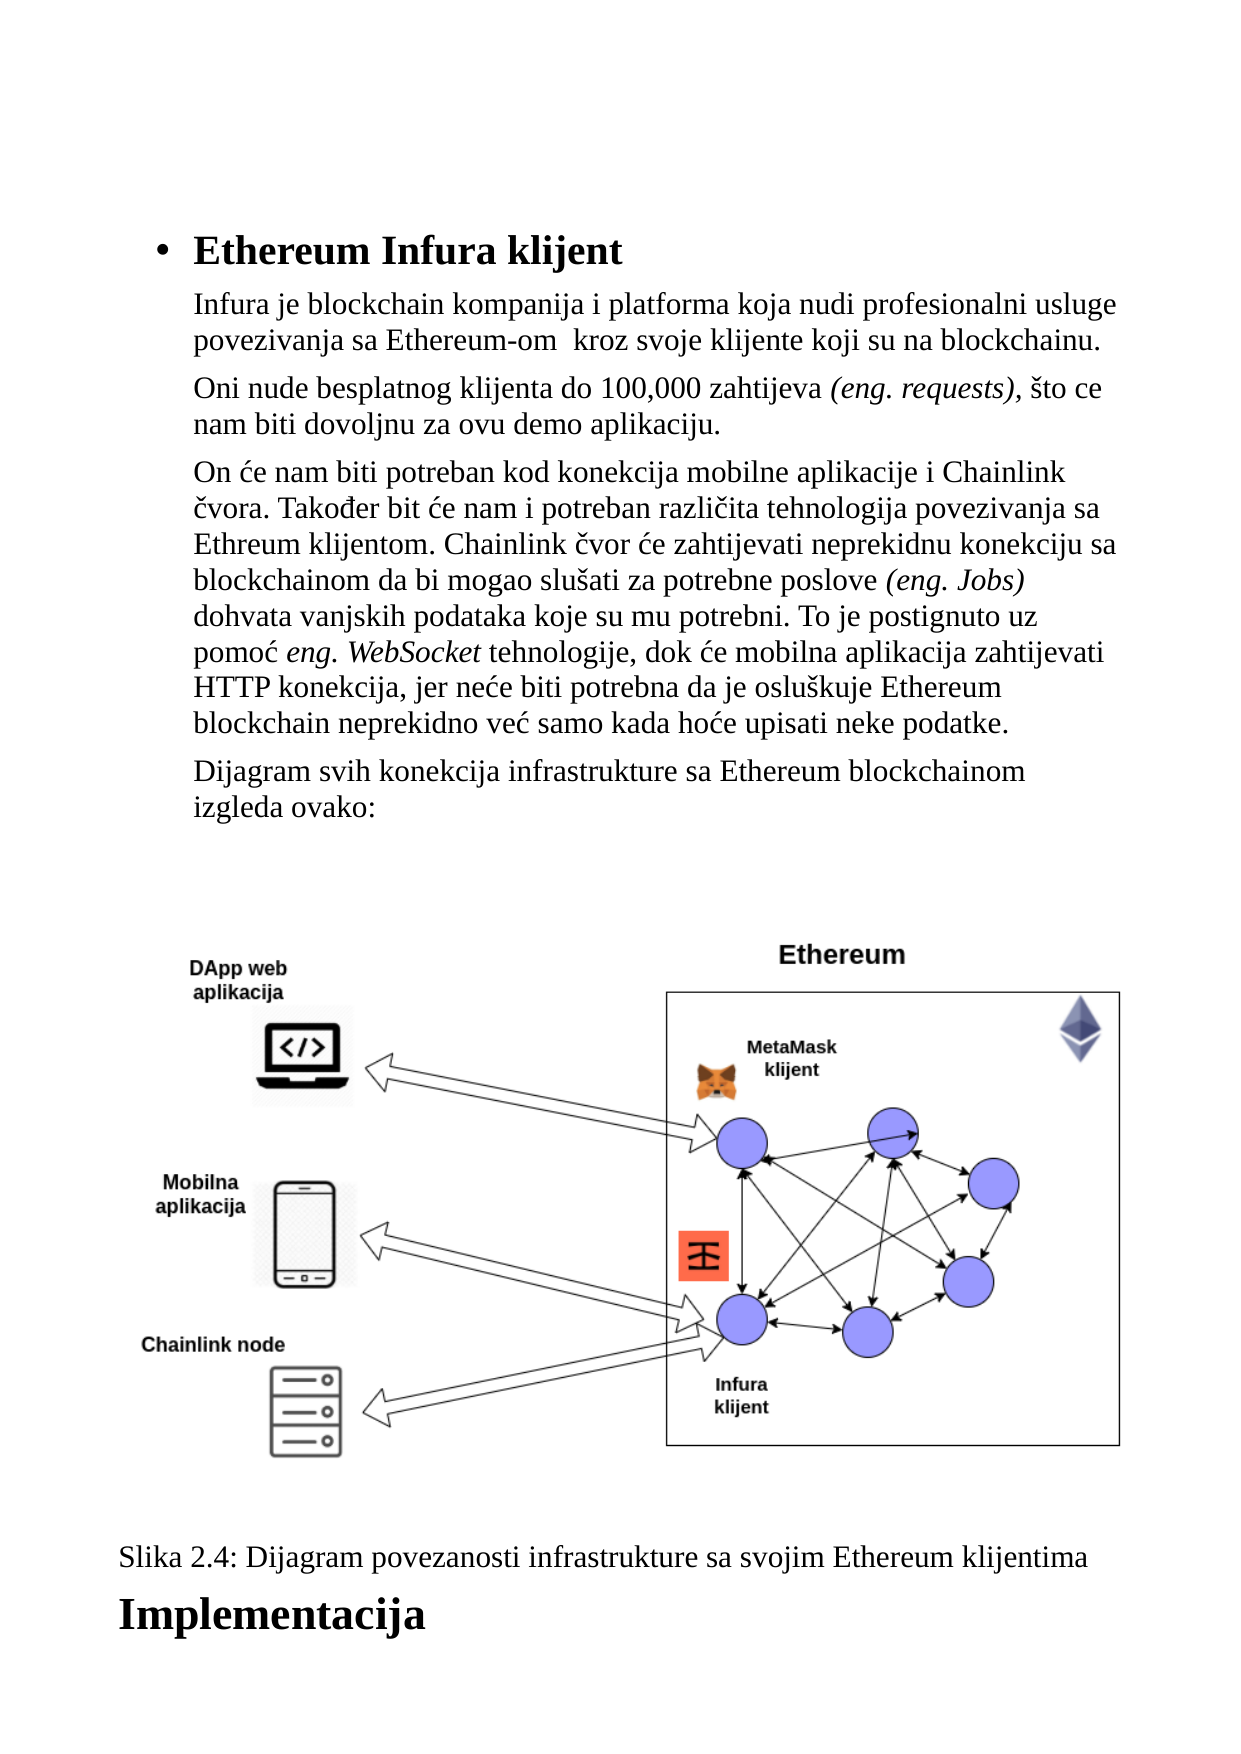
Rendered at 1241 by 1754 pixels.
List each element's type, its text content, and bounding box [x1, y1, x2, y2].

list Ethereum Infura klijent [156, 226, 1122, 274]
list Oni nude besplatnog klijenta do 100,000 zahtijeva (eng. requests), što ce nam biti dovoljnu za ovu demo aplikaciju. [156, 369, 1122, 441]
list Dijagram svih konekcija infrastrukture sa Ethereum blockchainom izgleda ovako: [156, 752, 1122, 824]
text Implementacija [118, 1586, 1122, 1639]
text Slika 2.4: Dijagram povezanosti infrastrukture sa svojim Ethereum klijentima [118, 1538, 1122, 1574]
picture [124, 926, 1129, 1479]
list On će nam biti potreban kod konekcija mobilne aplikacije i Chainlink čvora. Također bit će nam i potreban različita tehnologija povezivanja sa Ethreum klijentom. Chainlink čvor će zahtijevati neprekidnu konekciju sa blockchainom da bi mogao slušati za potrebne poslove (eng. Jobs) dohvata vanjskih podataka koje su mu potrebni. To je postignuto uz pomoć eng. WebSocket tehnologije, dok će mobilna aplikacija zahtijevati HTTP konekcija, jer neće biti potrebna da je osluškuje Ethereum blockchain neprekidno već samo kada hoće upisati neke podatke. [156, 453, 1122, 741]
list Infura je blockchain kompanija i platforma koja nudi profesionalni usluge povezivanja sa Ethereum-om kroz svoje klijente koji su na blockchainu. [156, 286, 1122, 357]
